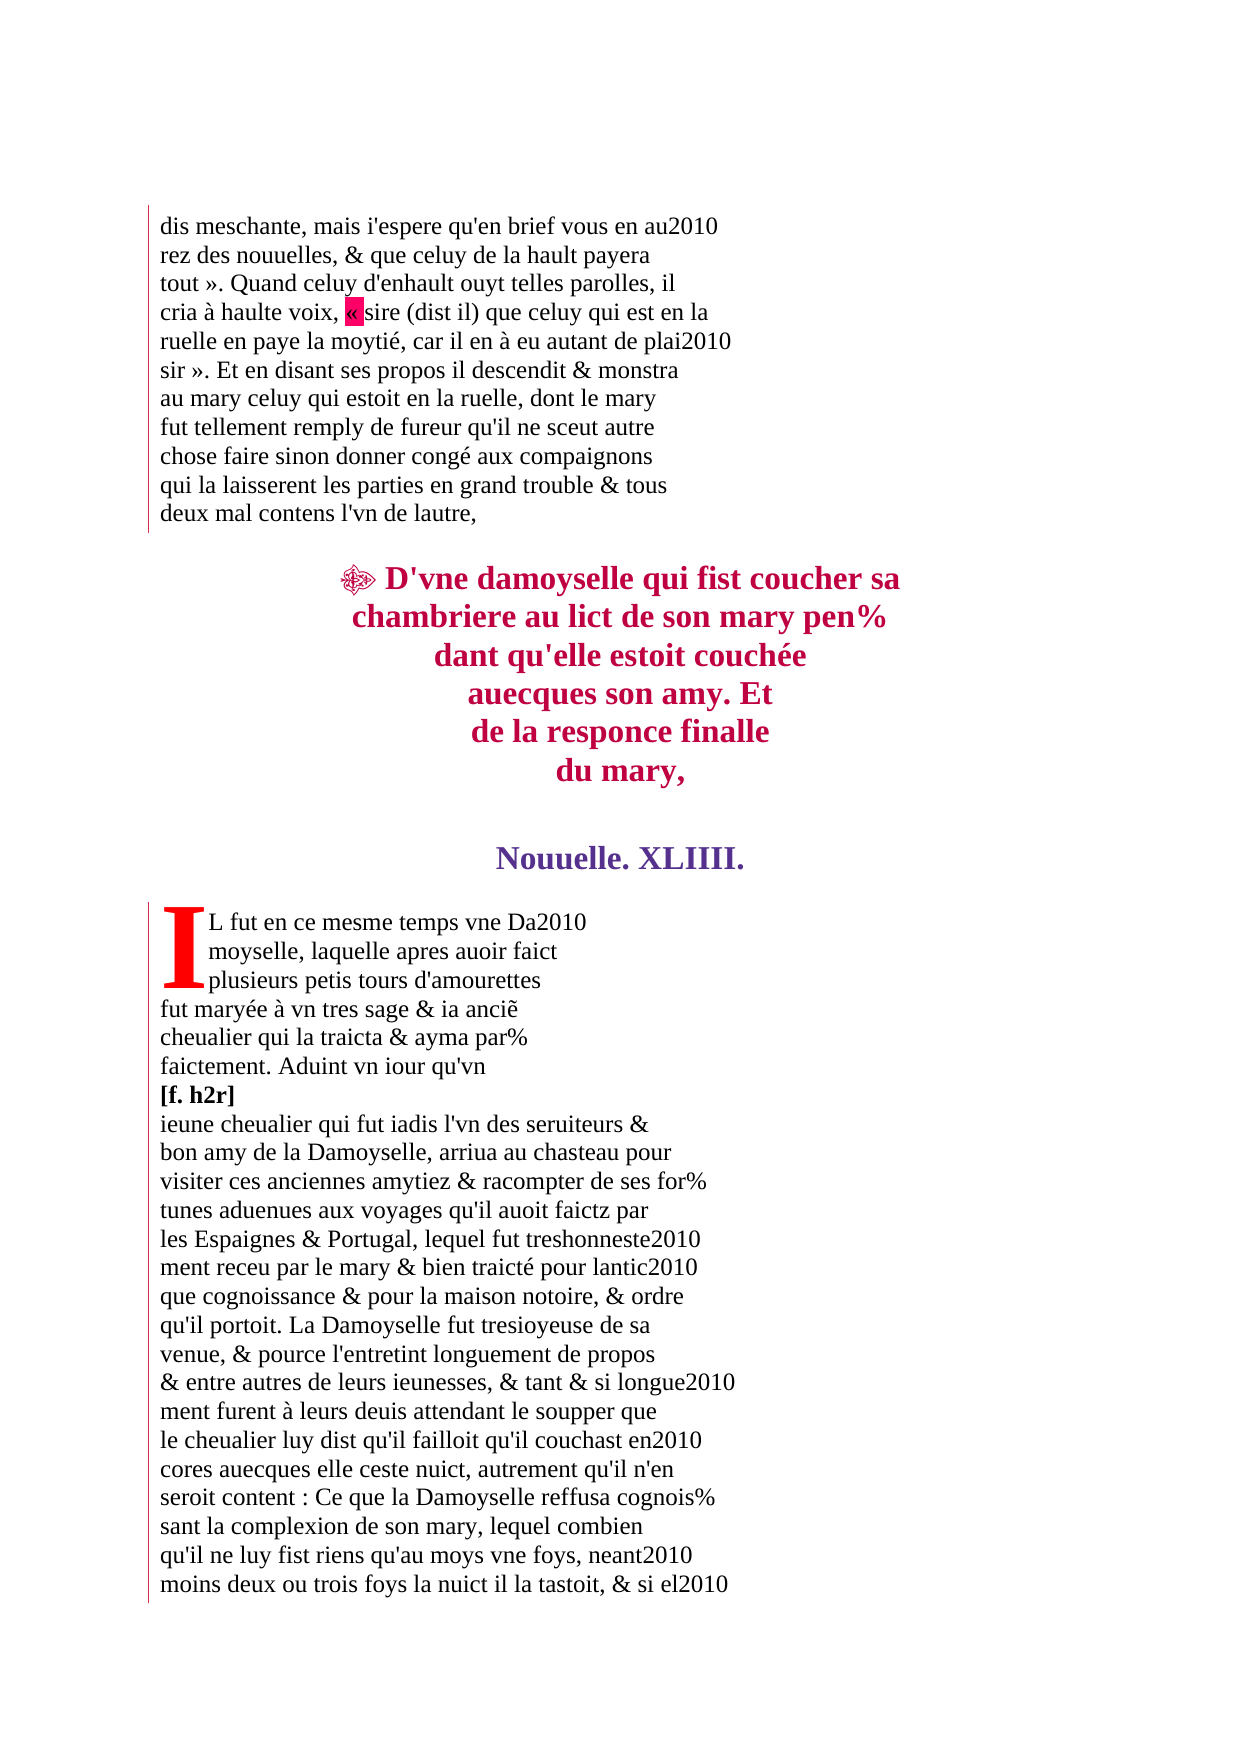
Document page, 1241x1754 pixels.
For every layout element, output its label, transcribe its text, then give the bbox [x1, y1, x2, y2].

text dis meschante, mais i'espere qu'en brief vous en au2010 rez des nouuelles, & que celuy de la hault payera tout ». Quand celuy d'enhault ouyt telles parolles, il cria à haulte voix, « sire (dist il) que celuy qui est en la ruelle en paye la moytié, car il en à eu autant de plai2010 sir ». Et en disant ses propos il descendit & monstra au mary celuy qui estoit en la ruelle, dont le mary fut tellement remply de fureur qu'il ne sceut autre chose faire sinon donner congé aux compaignons qui la laisserent les parties en grand trouble & tous deux mal contens l'vn de lautre, [149, 205, 1093, 533]
text IL fut en ce mesme temps vne Da2010 moyselle, laquelle apres auoir faict plusieurs petis tours d'amourettes fut maryée à vn tres sage & ia anciẽ cheualier qui la traicta & ayma par% faictement. Aduint vn iour qu'vn [f. h2r] ieune cheualier qui fut iadis l'vn des seruiteurs & bon amy de la Damoyselle, arriua au chasteau pour visiter ces anciennes amytiez & racompter de ses for% tunes aduenues aux voyages qu'il auoit faictz par les Espaignes & Portugal, lequel fut treshonneste2010 ment receu par le mary & bien traicté pour lantic2010 que cognoissance & pour la maison notoire, & ordre qu'il portoit. La Damoyselle fut tresioyeuse de sa venue, & pource l'entretint longuement de propos & entre autres de leurs ieunesses, & tant & si longue2010 ment furent à leurs deuis attendant le soupper que le cheualier luy dist qu'il failloit qu'il couchast en2010 cores auecques elle ceste nuict, autrement qu'il n'en seroit content : Ce que la Damoyselle reffusa cognois% sant la complexion de son mary, lequel combien qu'il ne luy fist riens qu'au moys vne foys, neant2010 moins deux ou trois foys la nuict il la tastoit, & si el2010 [149, 902, 1093, 1603]
text ❧ D'vne damoyselle qui fist coucher sa chambriere au lict de son mary pen% dant qu'elle estoit couchée auecques son amy. Et de la responce finalle du mary, [148, 558, 1093, 788]
text Nouuelle. XLIIII. [148, 838, 1093, 877]
